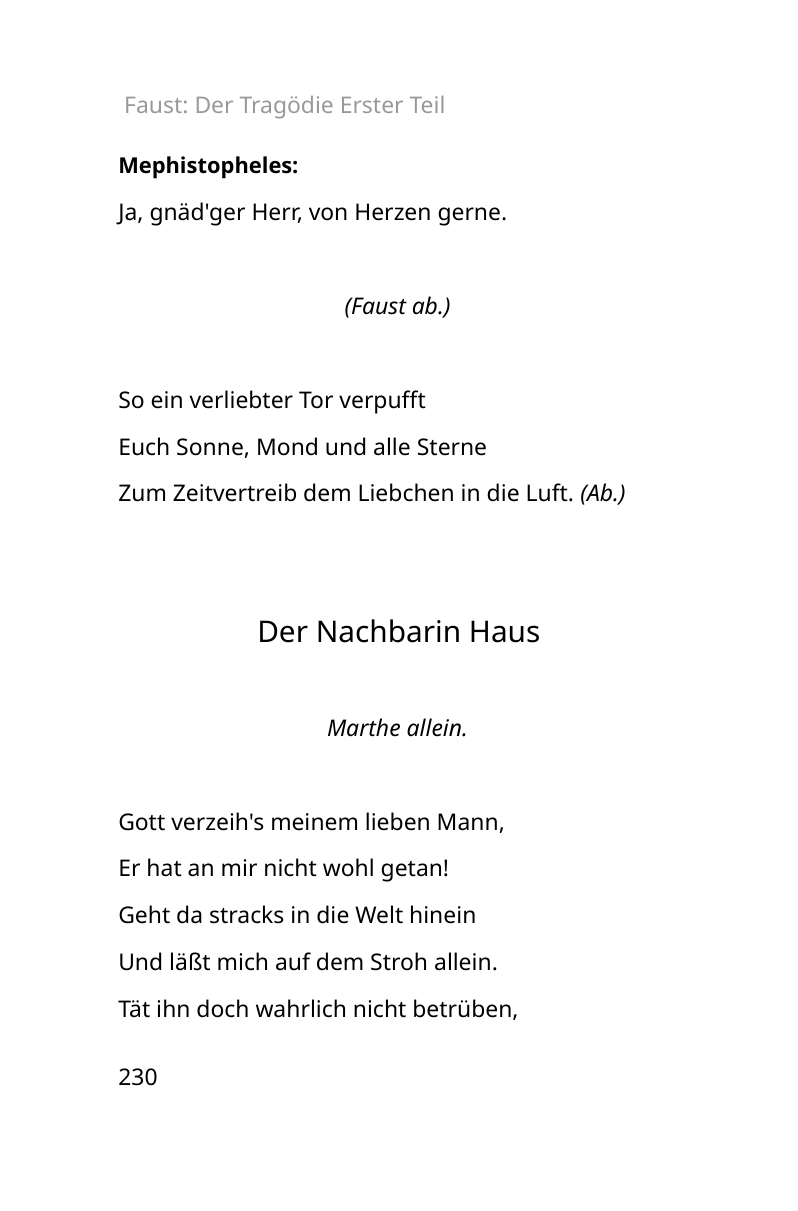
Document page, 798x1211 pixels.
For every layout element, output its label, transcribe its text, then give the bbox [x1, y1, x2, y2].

text Gott verzeih's meinem lieben Mann, Er hat an mir nicht wohl getan! Geht da stracks in die Welt hinein Und läßt mich auf dem Stroh allein. Tät ihn doch wahrlich nicht betrüben, [118, 770, 679, 1024]
text (Faust ab.) [118, 261, 679, 321]
text Marthe allein. [118, 675, 679, 743]
subtitle Der Nachbarin Haus [118, 577, 679, 651]
text So ein verliebter Tor verpufft Euch Sonne, Mond und alle Sterne Zum Zeitvertreib dem Liebchen in die Luft. (Ab.) [118, 348, 679, 509]
text Mephistopheles: Ja, gnäd'ger Herr, von Herzen gerne. [118, 149, 679, 227]
